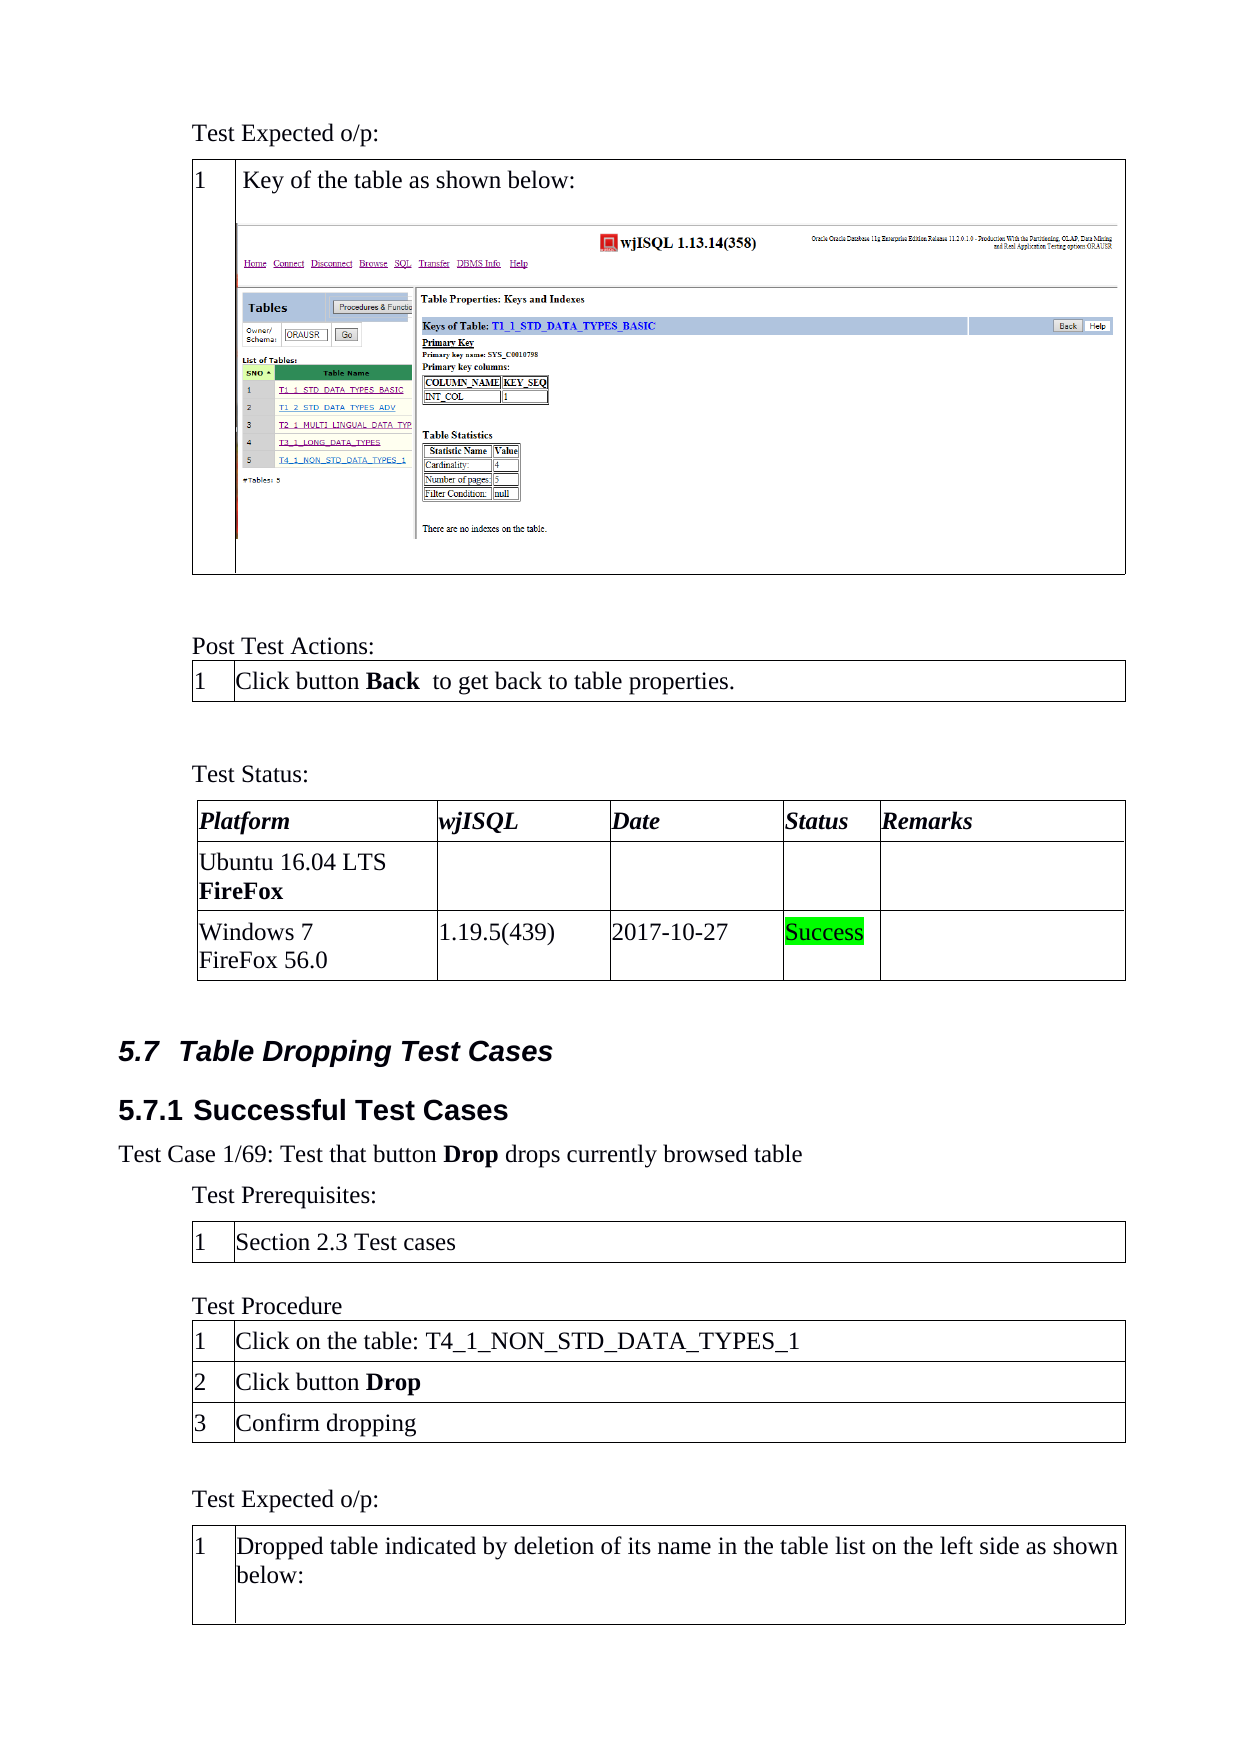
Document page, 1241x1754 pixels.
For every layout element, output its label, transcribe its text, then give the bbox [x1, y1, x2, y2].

table_header Platform [198, 801, 437, 841]
table_header Remarks [881, 801, 1125, 841]
table_header Status [784, 801, 880, 841]
table_cell [881, 841, 1125, 910]
table_cell Confirm dropping [235, 1403, 1125, 1442]
table_cell Ubuntu 16.04 LTS FireFox [198, 842, 437, 910]
table_header Key of the table as shown below: [236, 160, 1125, 573]
subtitle Successful Test Cases [118, 1093, 1122, 1126]
table_cell 2 [193, 1362, 234, 1401]
table_header 1 [193, 661, 234, 701]
table_cell [438, 842, 610, 910]
table_header 1 [193, 160, 235, 573]
table_cell 1.19.5(439) [438, 911, 610, 980]
table_cell 2017-10-27 [611, 911, 783, 980]
subtitle Table Dropping Test Cases [118, 1034, 1122, 1068]
table_header Click button Back to get back to table properties. [235, 661, 1125, 701]
text Test Case 1/69: Test that button Drop drops currently browsed table [118, 1139, 1122, 1167]
text Test Status: [118, 759, 1122, 788]
text Test Expected o/p: [118, 118, 1122, 147]
table_cell [611, 842, 783, 910]
table_header 1 [193, 1222, 234, 1262]
text Post Test Actions: [118, 631, 1122, 660]
table_header 1 [193, 1526, 235, 1623]
text Test Prerequisites: [118, 1180, 1122, 1209]
text Test Expected o/p: [118, 1484, 1122, 1513]
table_header Section 2.3 Test cases [235, 1222, 1125, 1262]
table_header Click on the table: T4_1_NON_STD_DATA_TYPES_1 [235, 1321, 1125, 1361]
table_cell 3 [193, 1403, 234, 1442]
picture [236, 223, 1118, 539]
table_header 1 [193, 1321, 234, 1361]
table_header wjISQL [438, 801, 610, 841]
table_cell Click button Drop [235, 1362, 1125, 1401]
table_cell Windows 7 FireFox 56.0 [198, 911, 437, 980]
table_header Dropped table indicated by deletion of its name in the table list on the left side as shown below: [236, 1526, 1125, 1623]
table_cell [784, 842, 880, 910]
table_cell Success [784, 911, 880, 980]
text Test Procedure [118, 1291, 1122, 1320]
table_cell [881, 910, 1125, 980]
table_header Date [611, 801, 783, 841]
